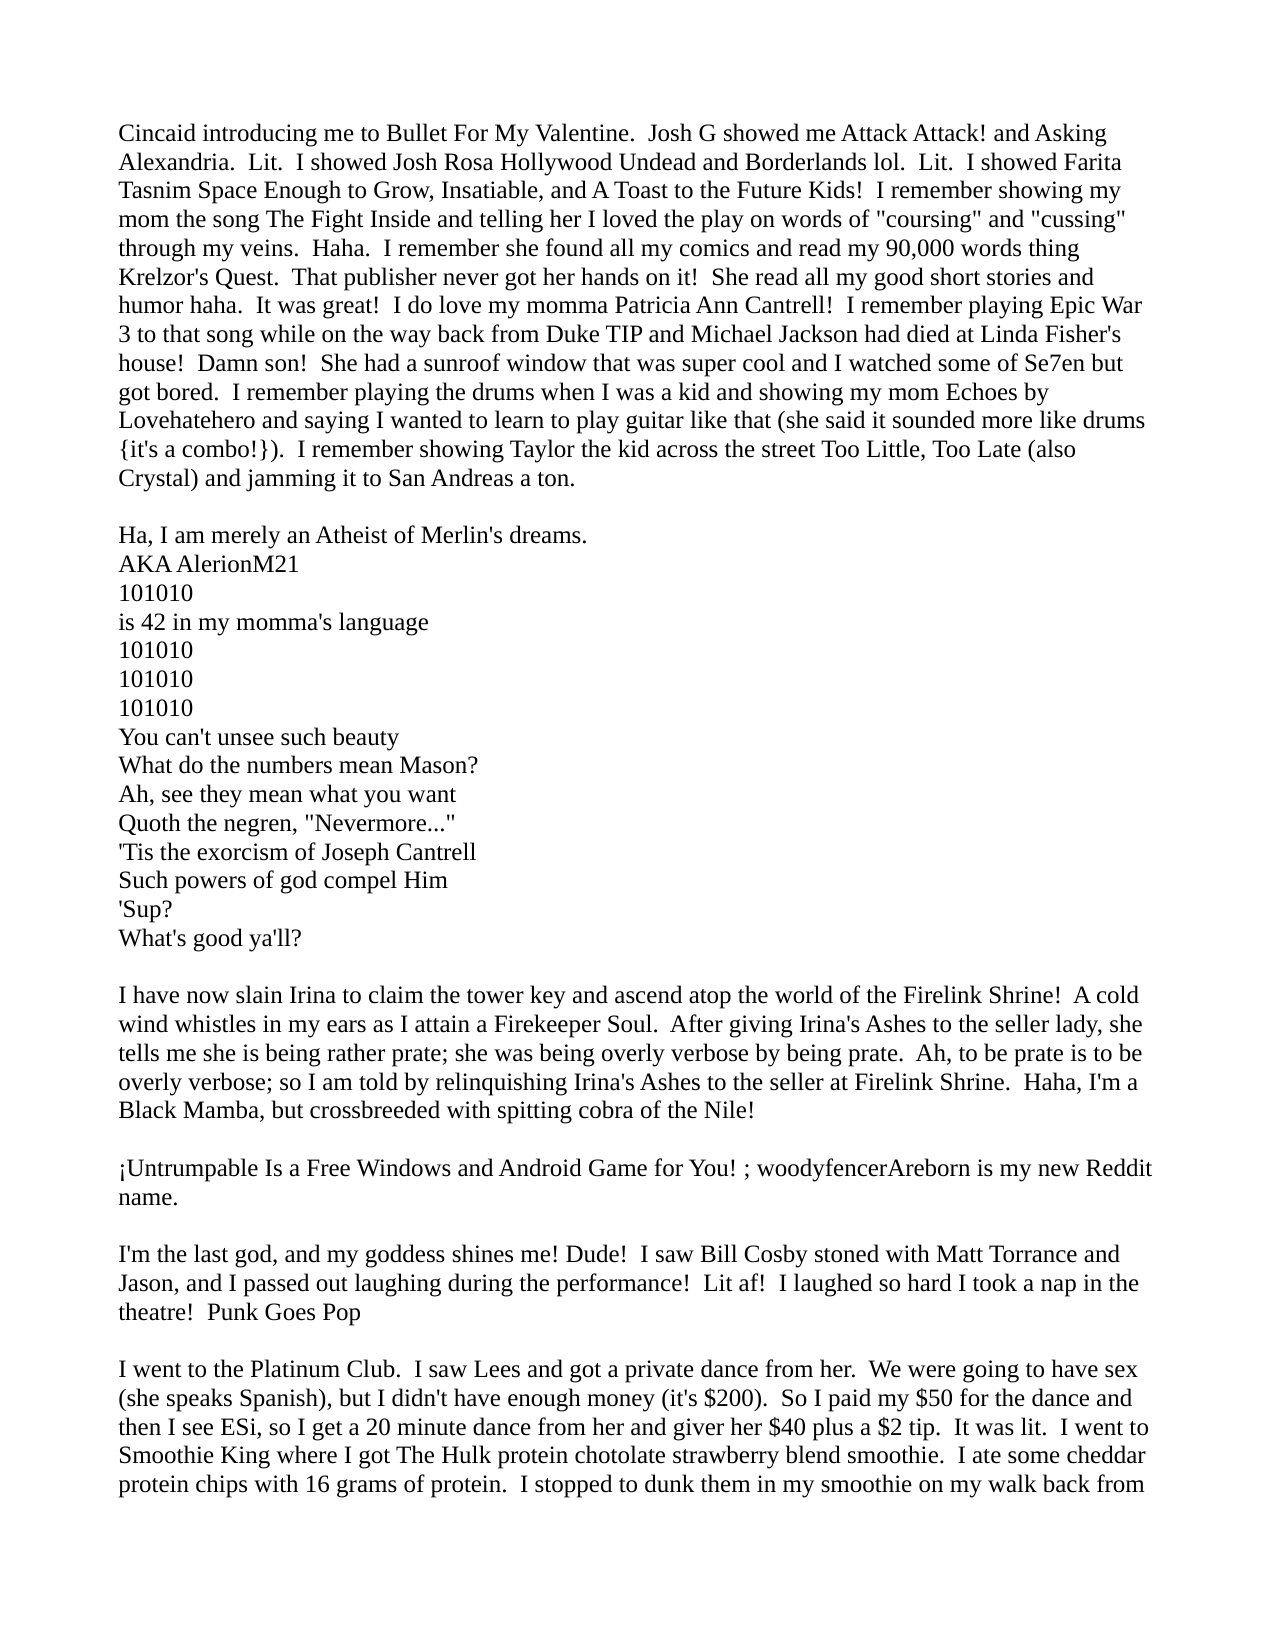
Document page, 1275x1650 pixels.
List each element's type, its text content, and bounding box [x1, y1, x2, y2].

text Ha, I am merely an Atheist of Merlin's dreams. [118, 521, 1157, 549]
text Ah, see they mean what you want [118, 779, 1157, 808]
text I have now slain Irina to claim the tower key and ascend atop the world of the Firelink Shrine! A cold wind whistles in my ears as I attain a Firekeeper Soul. After giving Irina's Ashes to the seller lady, she tells me she is being rather prate; she was being overly verbose by being prate. Ah, to be prate is to be overly verbose; so I am told by relinquishing Irina's Ashes to the seller at Firelink Shrine. Haha, I'm a Black Mamba, but crossbreeded with spitting cobra of the Nile! [118, 981, 1157, 1124]
text is 42 in my momma's language [118, 607, 1157, 636]
text ¡Untrumpable Is a Free Windows and Android Game for You! ; woodyfencerAreborn is my new Reddit name. [118, 1153, 1157, 1211]
text AKA AlerionM21 [118, 549, 1157, 578]
text 101010 [118, 636, 1157, 664]
text 101010 [118, 664, 1157, 693]
text 'Tis the exorcism of Joseph Cantrell [118, 837, 1157, 866]
text I'm the last god, and my goddess shines me! Dude! I saw Bill Cosby stoned with Matt Torrance and Jason, and I passed out laughing during the performance! Lit af! I laughed so hard I took a nap in the theatre! Punk Goes Pop [118, 1239, 1157, 1326]
text 101010 [118, 693, 1157, 722]
text Cincaid introducing me to Bullet For My Valentine. Josh G showed me Attack Attack! and Asking Alexandria. Lit. I showed Josh Rosa Hollywood Undead and Borderlands lol. Lit. I showed Farita Tasnim Space Enough to Grow, Insatiable, and A Toast to the Future Kids! I remember showing my mom the song The Fight Inside and telling her I loved the play on words of "coursing" and "cussing" through my veins. Haha. I remember she found all my comics and read my 90,000 words thing Krelzor's Quest. That publisher never got her hands on it! She read all my good short stories and humor haha. It was great! I do love my momma Patricia Ann Cantrell! I remember playing Epic War 3 to that song while on the way back from Duke TIP and Michael Jackson had died at Linda Fisher's house! Damn son! She had a sunroof window that was super cool and I watched some of Se7en but got bored. I remember playing the drums when I was a kid and showing my mom Echoes by Lovehatehero and saying I wanted to learn to play guitar like that (she said it sounded more like drums {it's a combo!}). I remember showing Taylor the kid across the street Too Little, Too Late (also Crystal) and jamming it to San Andreas a ton. [118, 118, 1157, 492]
text 'Sup? [118, 894, 1157, 923]
text What's good ya'll? [118, 923, 1157, 952]
text Quoth the negren, "Nevermore..." [118, 808, 1157, 837]
text What do the numbers mean Mason? [118, 751, 1157, 779]
text 101010 [118, 578, 1157, 607]
text Such powers of god compel Him [118, 866, 1157, 894]
text I went to the Platinum Club. I saw Lees and got a private dance from her. We were going to have sex (she speaks Spanish), but I didn't have enough money (it's $200). So I paid my $50 for the dance and then I see ESi, so I get a 20 minute dance from her and giver her $40 plus a $2 tip. It was lit. I went to Smoothie King where I got The Hulk protein chotolate strawberry blend smoothie. I ate some cheddar protein chips with 16 grams of protein. I stopped to dunk them in my smoothie on my walk back from [118, 1354, 1157, 1498]
text You can't unsee such beauty [118, 722, 1157, 751]
